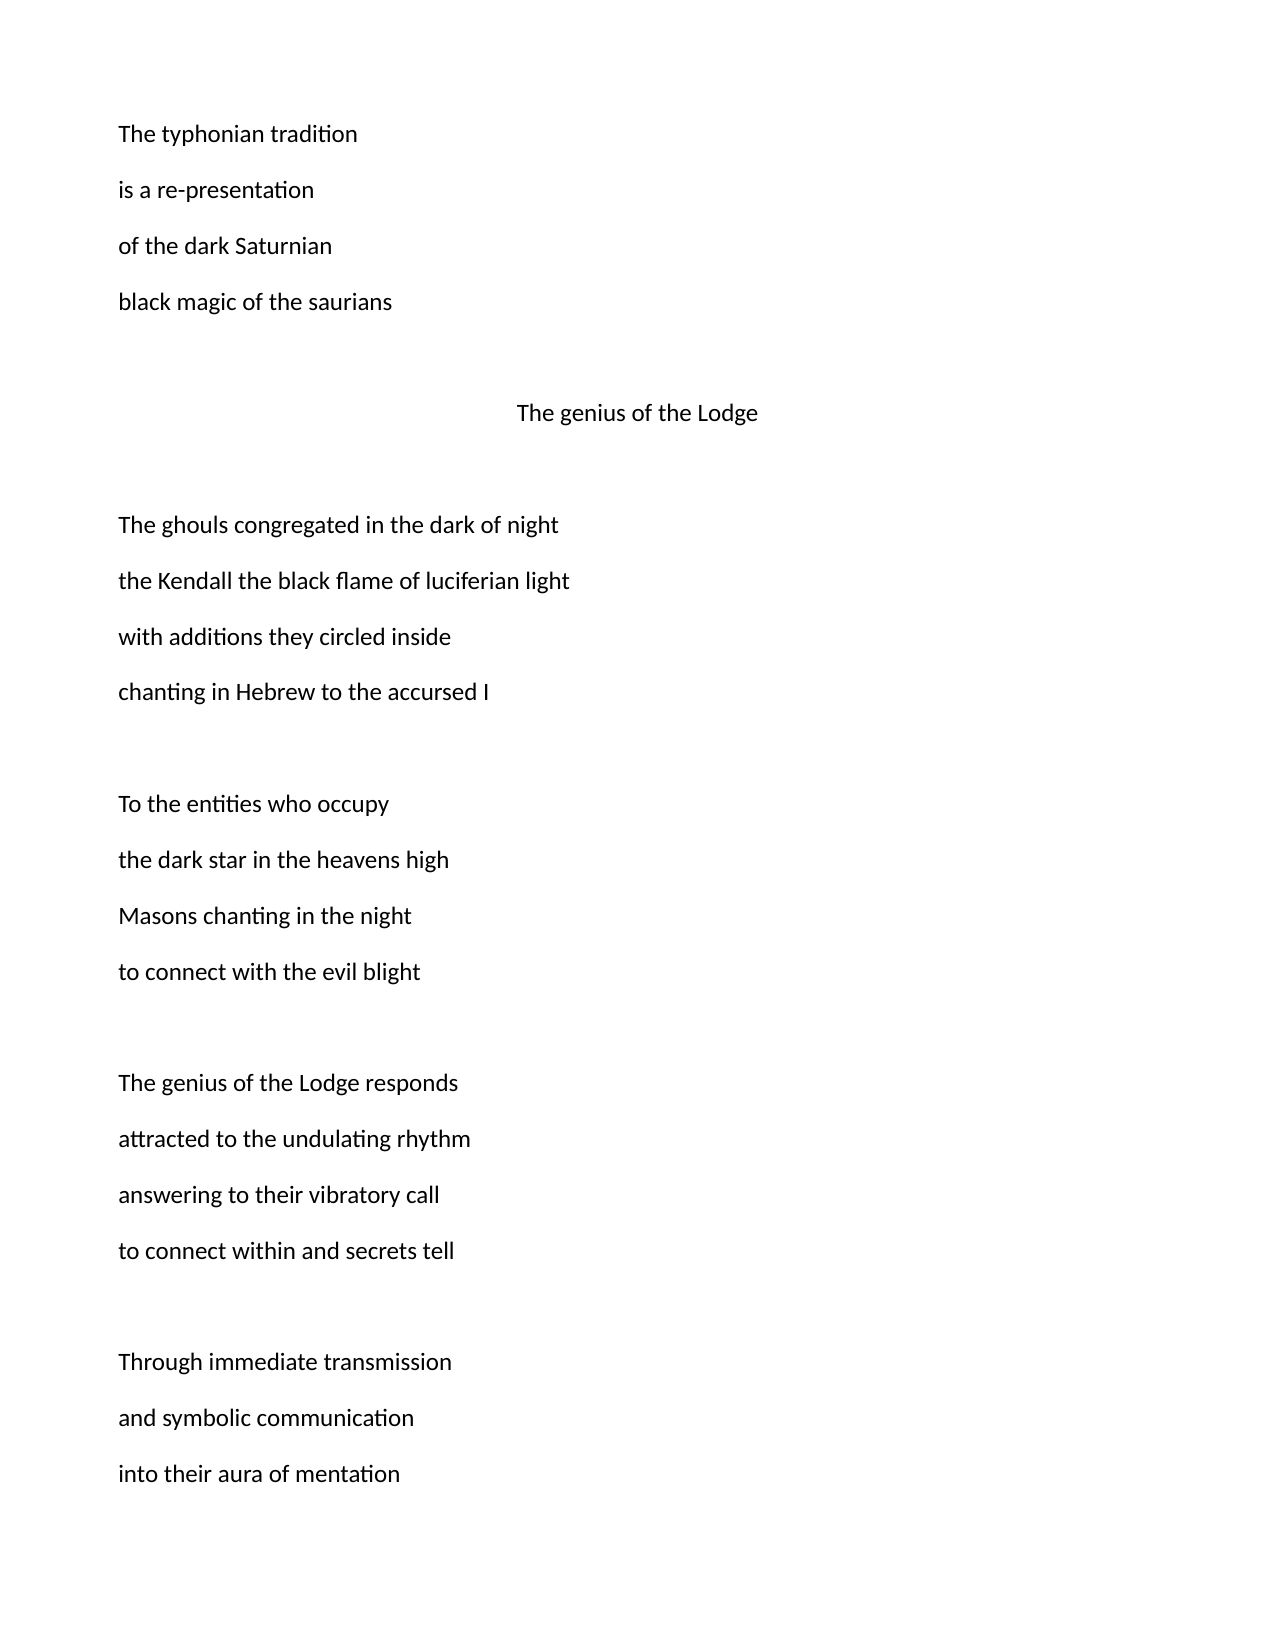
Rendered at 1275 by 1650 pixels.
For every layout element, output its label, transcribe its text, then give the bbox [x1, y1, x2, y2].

text Masons chanting in the night [118, 900, 1157, 930]
text is a re-presentation [118, 174, 1157, 204]
text to connect with the evil blight [118, 956, 1157, 986]
text the Kendall the black flame of luciferian light [118, 565, 1157, 595]
text To the entities who occupy [118, 788, 1157, 819]
text black magic of the saurians [118, 286, 1157, 316]
text answering to their vibratory call [118, 1179, 1157, 1209]
text and symbolic communication [118, 1402, 1157, 1433]
text The genius of the Lodge responds [118, 1067, 1157, 1098]
text the dark star in the heavens high [118, 844, 1157, 874]
text The ghouls congregated in the dark of night [118, 509, 1157, 539]
text with additions they circled inside [118, 621, 1157, 651]
text The typhonian tradition [118, 118, 1157, 149]
text into their aura of mentation [118, 1458, 1157, 1489]
text of the dark Saturnian [118, 230, 1157, 260]
text The genius of the Lodge [118, 397, 1157, 428]
text to connect within and secrets tell [118, 1235, 1157, 1265]
text Through immediate transmission [118, 1346, 1157, 1377]
text attracted to the undulating rhythm [118, 1123, 1157, 1154]
text chanting in Hebrew to the accursed I [118, 676, 1157, 707]
